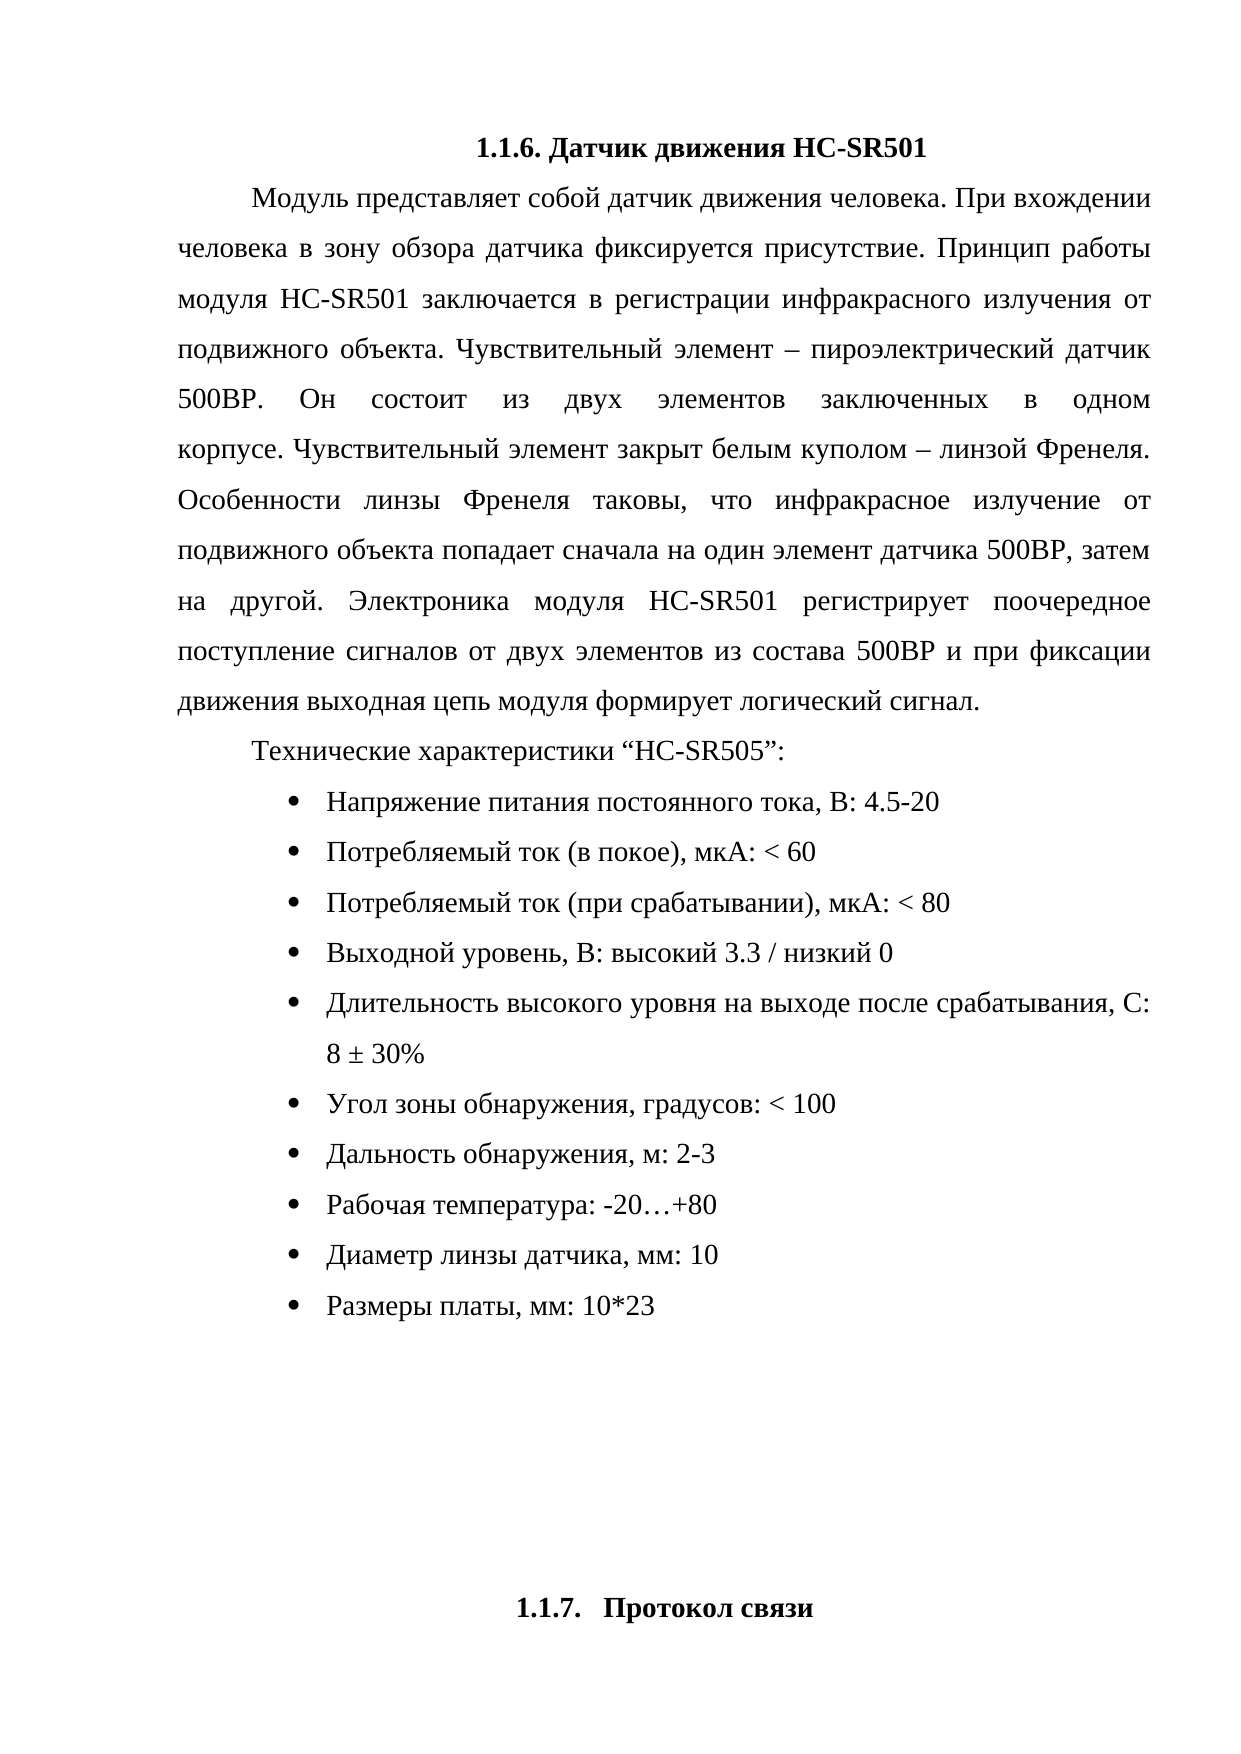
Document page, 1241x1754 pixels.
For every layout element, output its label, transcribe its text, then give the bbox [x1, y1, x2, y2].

list Дальность обнаружения, м: 2-3 [288, 1137, 1152, 1170]
list Потребляемый ток (при срабатывании), мкА: < 80 [288, 885, 1152, 918]
list Рабочая температура: -20…+80 [288, 1187, 1152, 1221]
list Угол зоны обнаружения, градусов: < 100 [288, 1086, 1152, 1120]
list Размеры платы, мм: 10*23 [288, 1288, 1152, 1322]
text Модуль представляет собой датчик движения человека. При вхождении человека в зону обзора датчика фиксируется присутствие. Принцип работы модуля HC-SR501 заключается в регистрации инфракрасного излучения от подвижного объекта. Чувствительный элемент – пироэлектрический датчик 500BP. Он состоит из двух элементов заключенных в одном корпусе. Чувствительный элемент закрыт белым куполом – линзой Френеля. Особенности линзы Френеля таковы, что инфракрасное излучение от подвижного объекта попадает сначала на один элемент датчика 500BP, затем на другой. Электроника модуля HC-SR501 регистрирует поочередное поступление сигналов от двух элементов из состава 500BP и при фиксации движения выходная цепь модуля формирует логический сигнал. [177, 180, 1152, 717]
text Технические характеристики “HC-SR505”: [251, 733, 1152, 767]
list Напряжение питания постоянного тока, В: 4.5-20 [288, 784, 1152, 817]
list Выходной уровень, В: высокий 3.3 / низкий 0 [288, 935, 1152, 969]
text 1.1.6. Датчик движения HC-SR501 [177, 130, 1152, 163]
list Длительность высокого уровня на выходе после срабатывания, С: 8 ± 30% [288, 986, 1152, 1069]
list Диаметр линзы датчика, мм: 10 [288, 1237, 1152, 1271]
list Потребляемый ток (в покое), мкА: < 60 [288, 834, 1152, 868]
list 1.1.7. Протокол связи [177, 1590, 1152, 1623]
